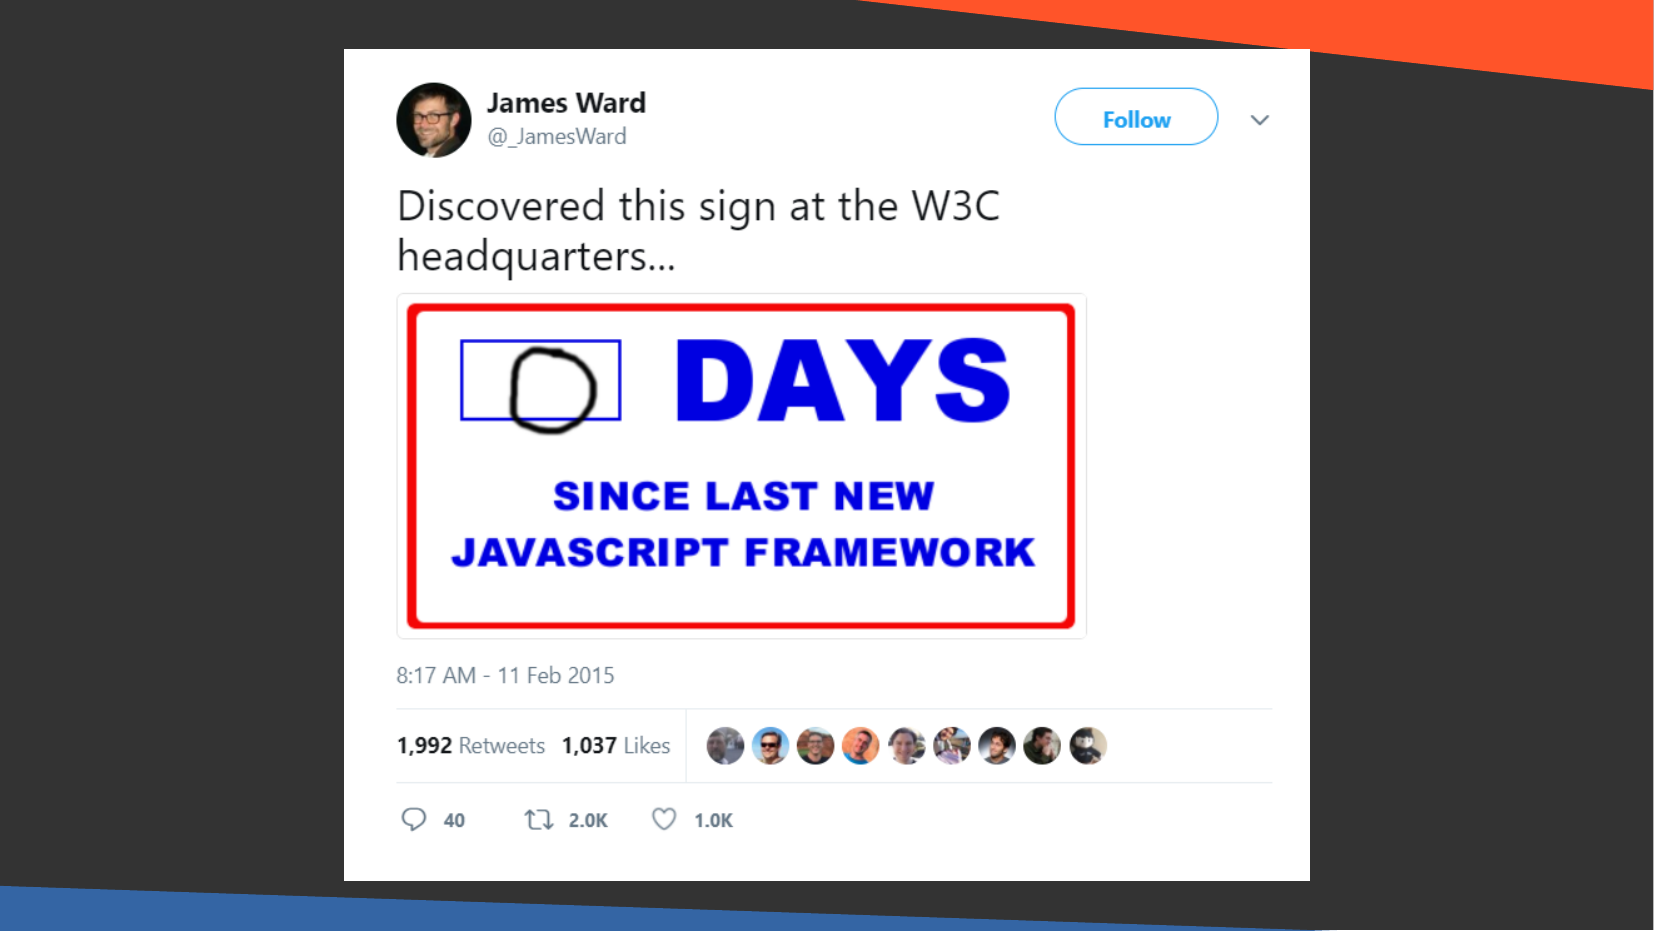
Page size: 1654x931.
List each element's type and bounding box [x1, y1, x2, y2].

text_box [0, 885, 1337, 931]
picture [344, 49, 1310, 881]
text_box [855, 0, 1654, 91]
